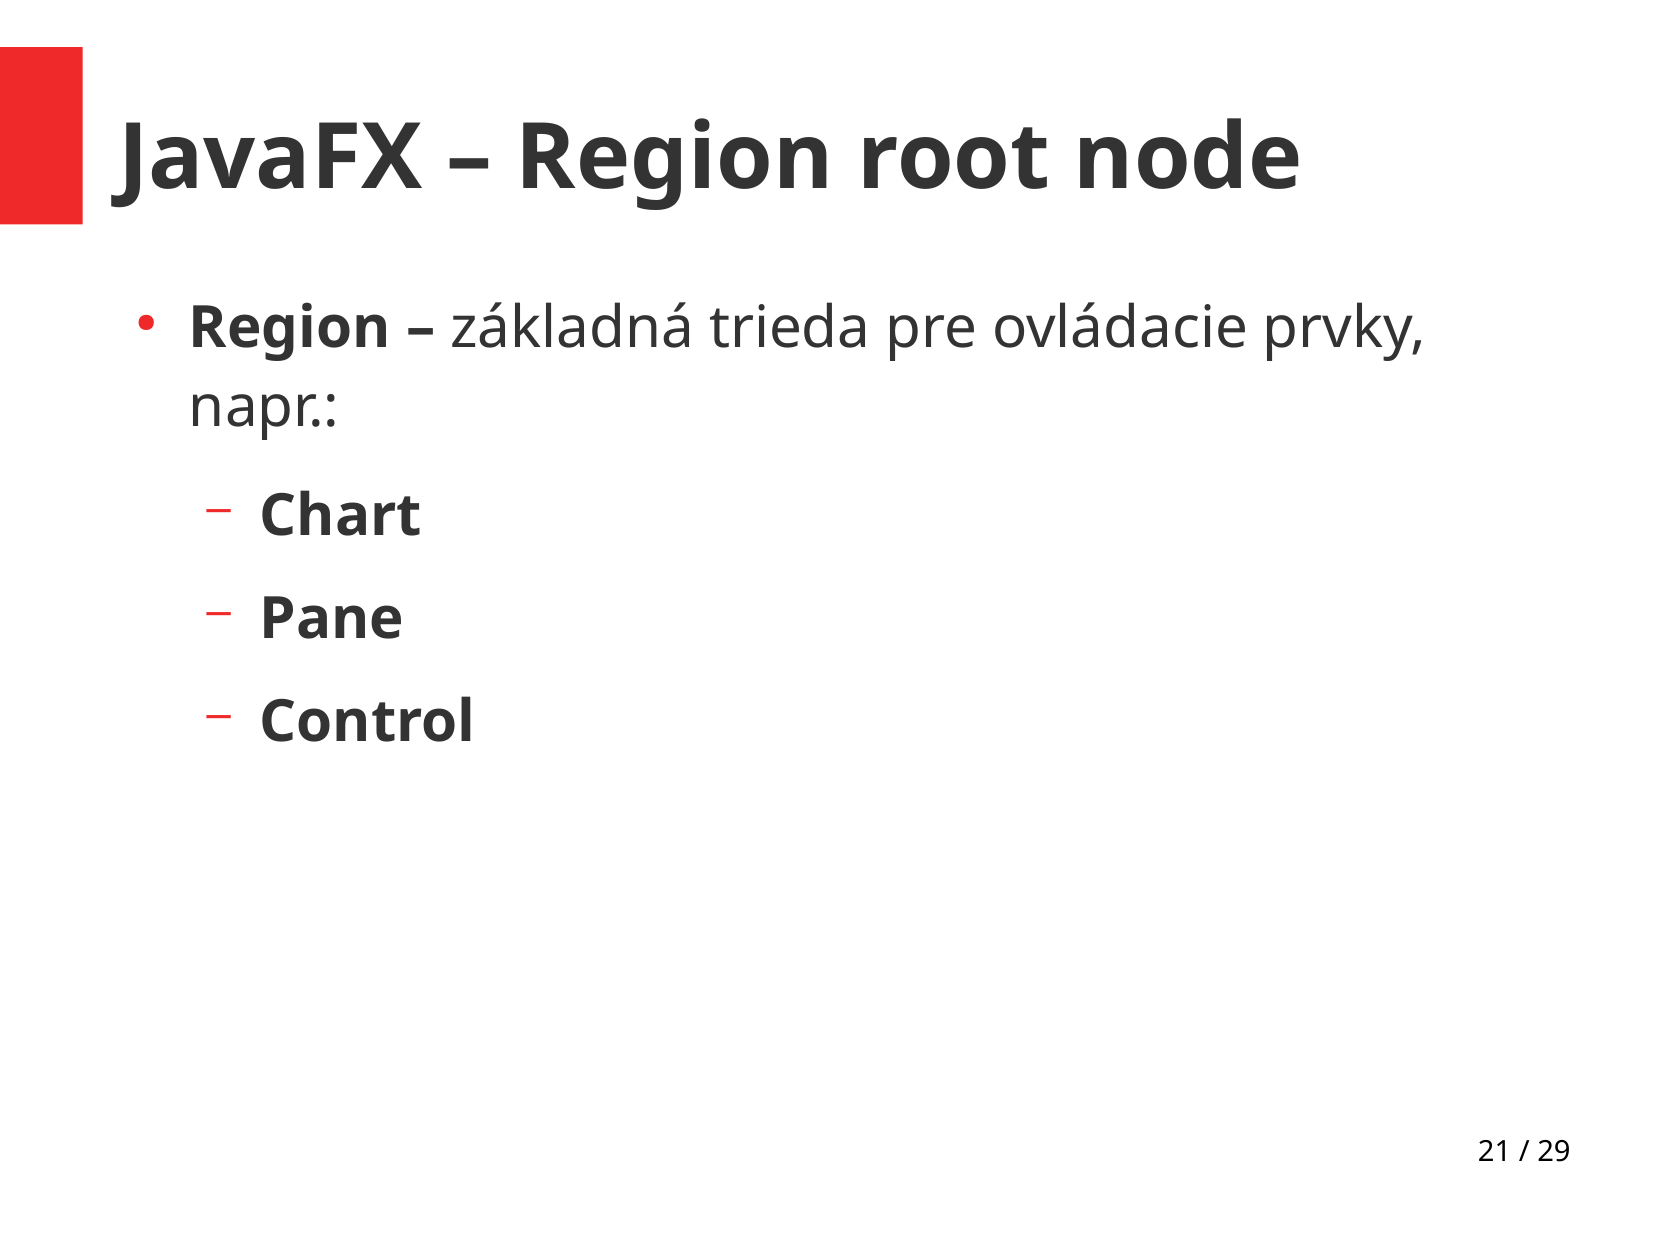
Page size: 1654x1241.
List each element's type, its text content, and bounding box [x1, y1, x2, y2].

list Region – základná trieda pre ovládacie prvky, napr.: Chart Pane Control [118, 285, 1536, 1005]
title JavaFX – Region root node [118, 49, 1571, 257]
